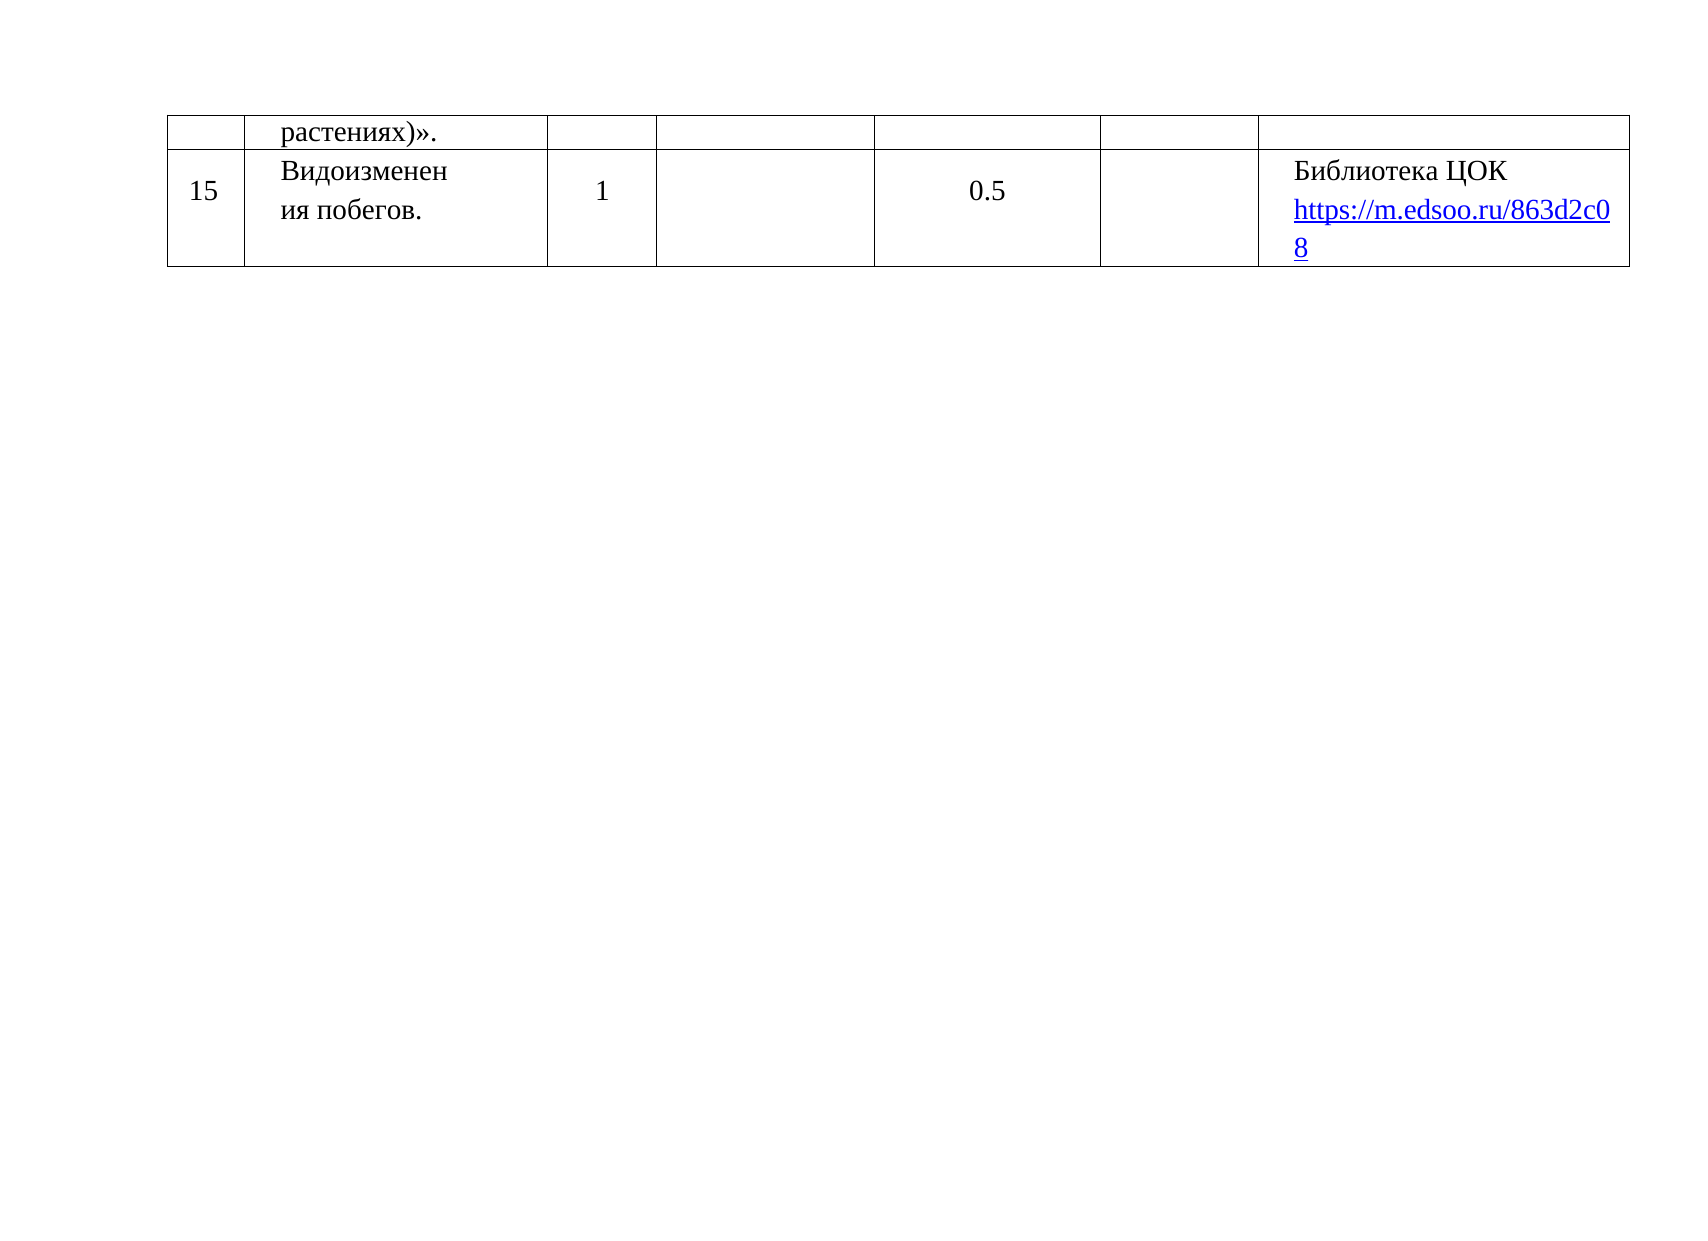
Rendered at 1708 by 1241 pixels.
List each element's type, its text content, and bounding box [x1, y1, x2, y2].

table_cell [548, 116, 656, 148]
table_cell [875, 116, 1100, 148]
table_cell 15 [168, 150, 244, 266]
table_cell [168, 116, 244, 148]
table_cell растениях)». [245, 116, 547, 148]
table_cell [1259, 116, 1629, 148]
table_cell [657, 116, 874, 148]
table_cell 1 [548, 150, 656, 266]
table_cell Видоизменения побегов. [245, 150, 547, 266]
table_cell [1101, 150, 1258, 266]
table_cell Библиотека ЦОК https://m.edsoo.ru/863d2c08 [1259, 150, 1629, 266]
table_cell [1101, 116, 1258, 148]
table_cell [657, 150, 874, 266]
table_cell 0.5 [875, 150, 1100, 266]
